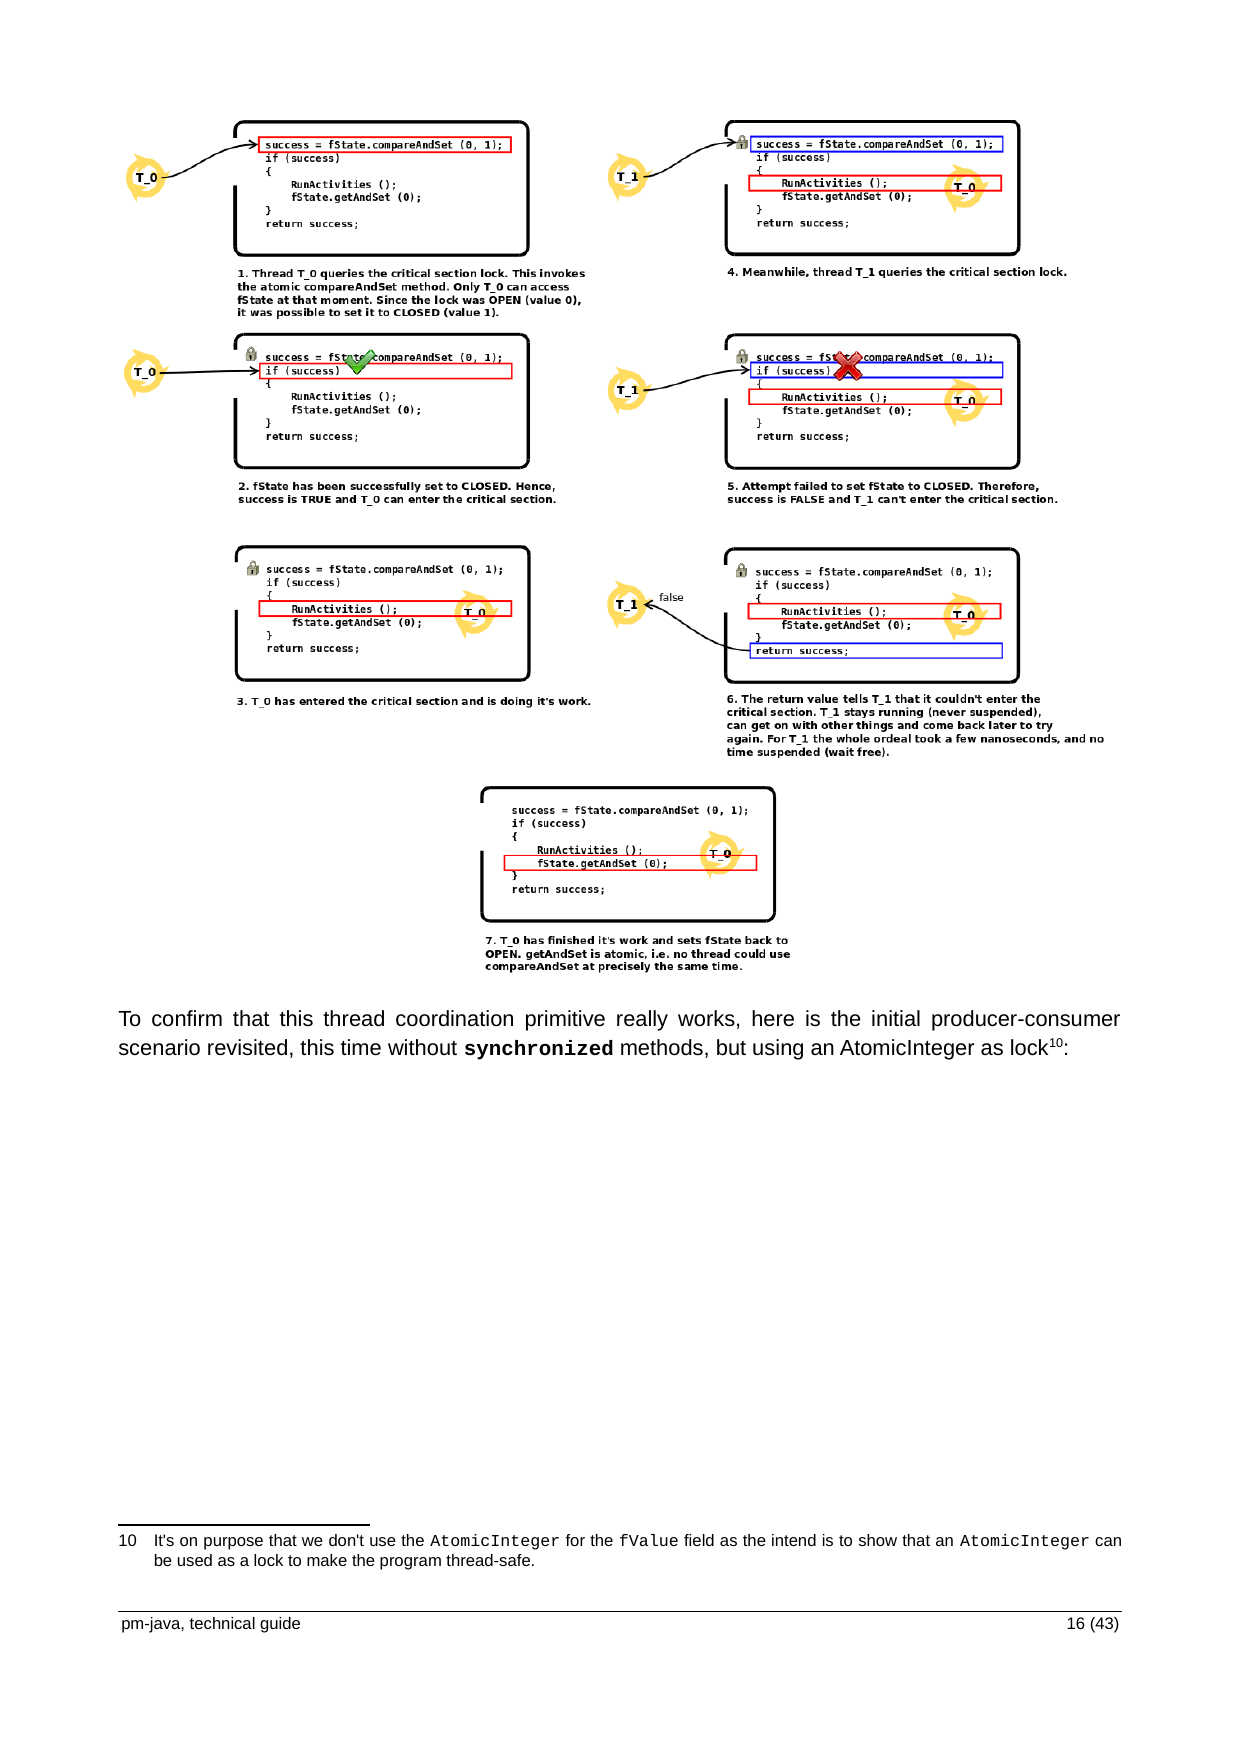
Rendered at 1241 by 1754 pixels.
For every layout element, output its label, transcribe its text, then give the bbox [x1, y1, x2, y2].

text It's on purpose that we don't use the AtomicInteger for the fValue field as the intend is to show that an AtomicInteger can be used as a lock to make the program thread-safe. [118, 1531, 1122, 1570]
picture [123, 120, 1117, 973]
text To confirm that this thread coordination primitive really works, here is the initial producer-consumer scenario revisited, this time without synchronized methods, but using an AtomicInteger as lock: [118, 973, 1122, 1062]
